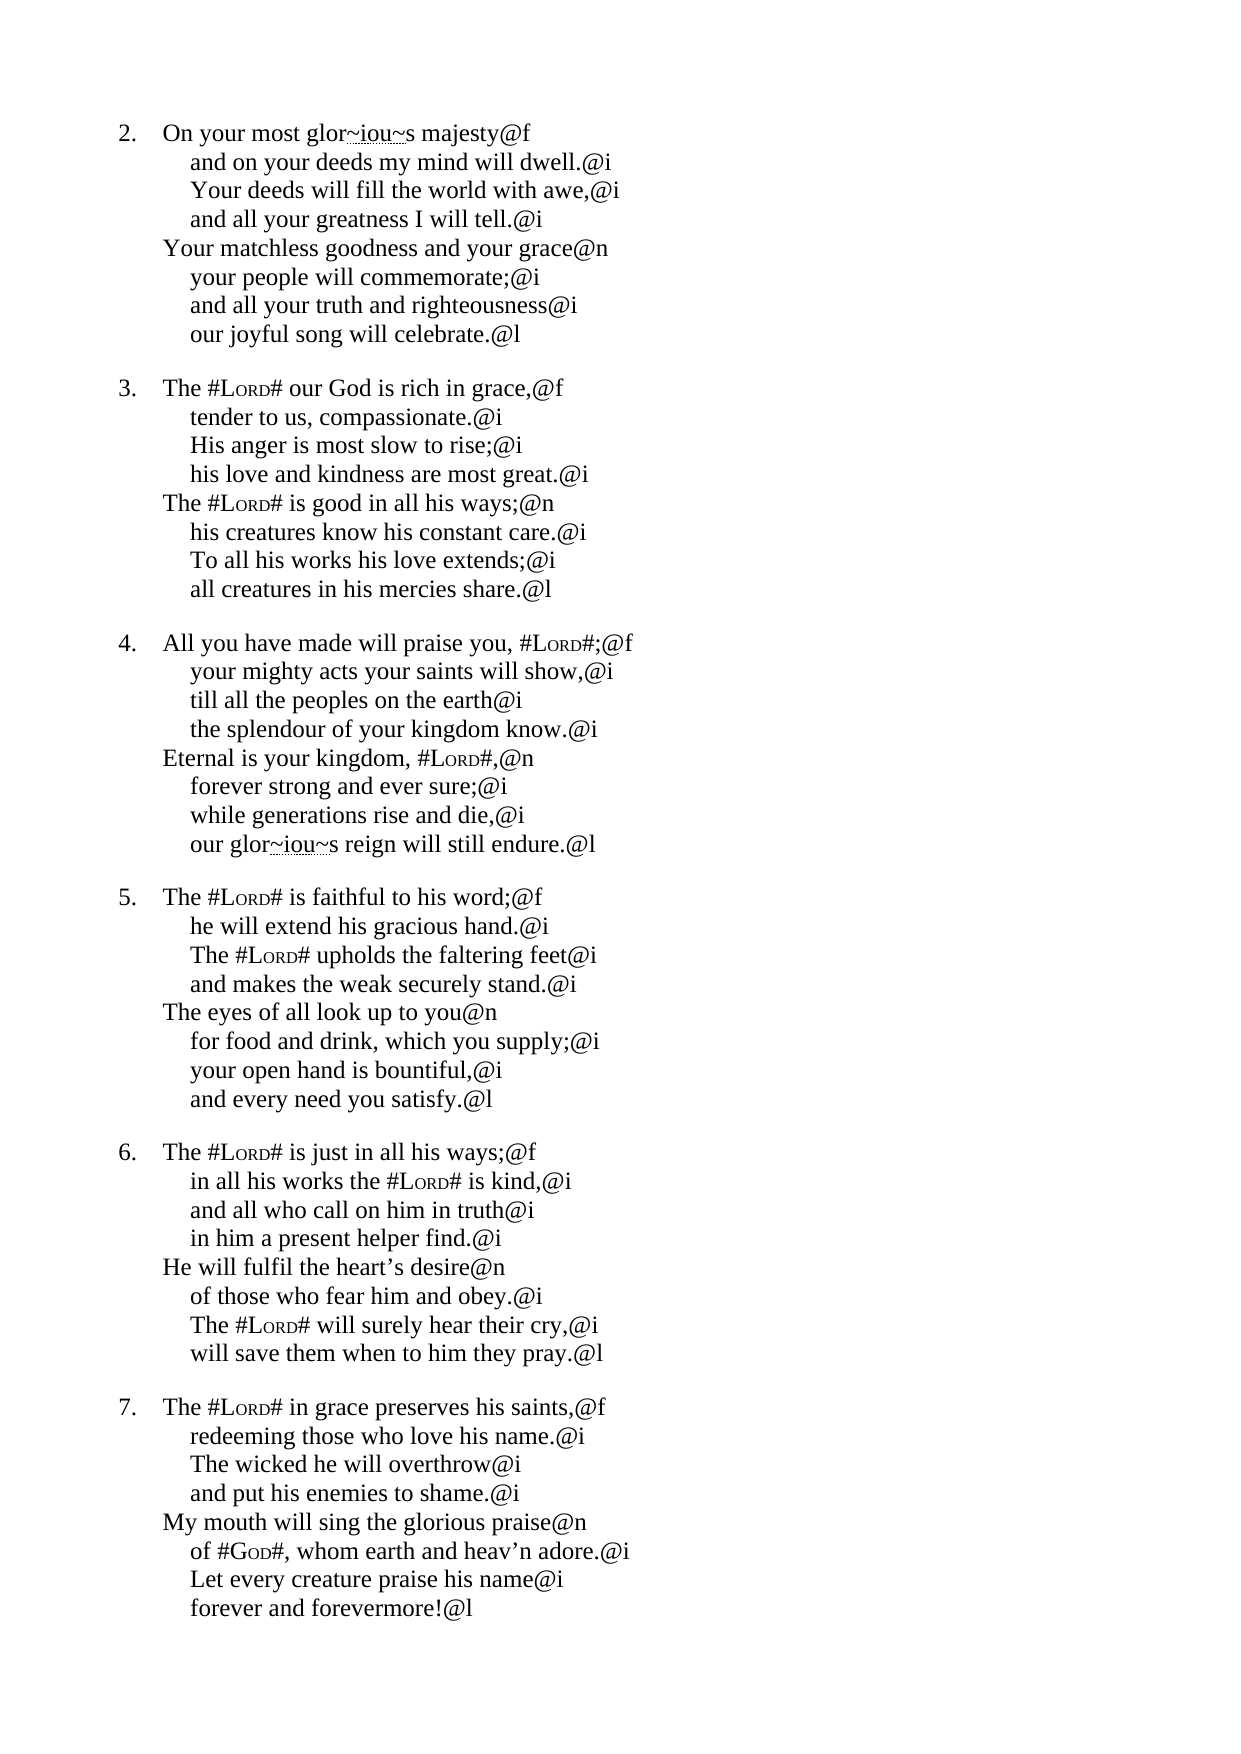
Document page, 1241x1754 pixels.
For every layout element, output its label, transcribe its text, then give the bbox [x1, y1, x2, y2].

text To all his works his love extends;@i [171, 545, 1122, 574]
text of those who fear him and obey.@i [171, 1281, 1122, 1310]
text your open hand is bountiful,@i [171, 1055, 1122, 1084]
text He will fulfil the heart’s desire@n [162, 1252, 1122, 1281]
text and on your deeds my mind will dwell.@i [171, 147, 1122, 176]
text redeeming those who love his name.@i [171, 1421, 1122, 1449]
text The #Lord# will surely hear their cry,@i [171, 1310, 1122, 1338]
text he will extend his gracious hand.@i [171, 911, 1122, 940]
text My mouth will sing the glorious praise@n [162, 1507, 1122, 1536]
text 5. The #Lord# is faithful to his word;@f [118, 882, 1122, 911]
text and all who call on him in truth@i [171, 1195, 1122, 1223]
text forever strong and ever sure;@i [171, 771, 1122, 800]
text tender to us, compassionate.@i [171, 402, 1122, 430]
text while generations rise and die,@i [171, 800, 1122, 829]
text Eternal is your kingdom, #Lord#,@n [162, 743, 1122, 771]
text all creatures in his mercies share.@l [171, 574, 1122, 603]
text for food and drink, which you supply;@i [171, 1026, 1122, 1055]
text 4. All you have made will praise you, #Lord#;@f [118, 628, 1122, 656]
text 7. The #Lord# in grace preserves his saints,@f [118, 1392, 1122, 1421]
text 2. On your most glor~iou~s majesty@f [118, 118, 1122, 147]
text and all your truth and righteousness@i [171, 291, 1122, 319]
text our joyful song will celebrate.@l [171, 319, 1122, 348]
text The eyes of all look up to you@n [162, 997, 1122, 1026]
text his creatures know his constant care.@i [171, 517, 1122, 545]
text in all his works the #Lord# is kind,@i [171, 1166, 1122, 1195]
text our glor~iou~s reign will still endure.@l [171, 829, 1122, 858]
text Your matchless goodness and your grace@n [162, 233, 1122, 262]
text your mighty acts your saints will show,@i [171, 656, 1122, 685]
text 3. The #Lord# our God is rich in grace,@f [118, 373, 1122, 402]
text Let every creature praise his name@i [171, 1564, 1122, 1593]
text and every need you satisfy.@l [171, 1084, 1122, 1112]
text in him a present helper find.@i [171, 1223, 1122, 1252]
text forever and forevermore!@l [171, 1593, 1122, 1622]
text The wicked he will overthrow@i [171, 1449, 1122, 1478]
text your people will commemorate;@i [171, 262, 1122, 291]
text The #Lord# is good in all his ways;@n [162, 488, 1122, 517]
text The #Lord# upholds the faltering feet@i [171, 940, 1122, 969]
text will save them when to him they pray.@l [171, 1338, 1122, 1367]
text his love and kindness are most great.@i [171, 459, 1122, 488]
text the splendour of your kingdom know.@i [171, 714, 1122, 743]
text Your deeds will fill the world with awe,@i [171, 176, 1122, 204]
text of #God#, whom earth and heav’n adore.@i [171, 1536, 1122, 1564]
text till all the peoples on the earth@i [171, 685, 1122, 714]
text and makes the weak securely stand.@i [171, 969, 1122, 997]
text 6. The #Lord# is just in all his ways;@f [118, 1137, 1122, 1166]
text and all your greatness I will tell.@i [171, 204, 1122, 233]
text His anger is most slow to rise;@i [171, 430, 1122, 459]
text and put his enemies to shame.@i [171, 1478, 1122, 1507]
